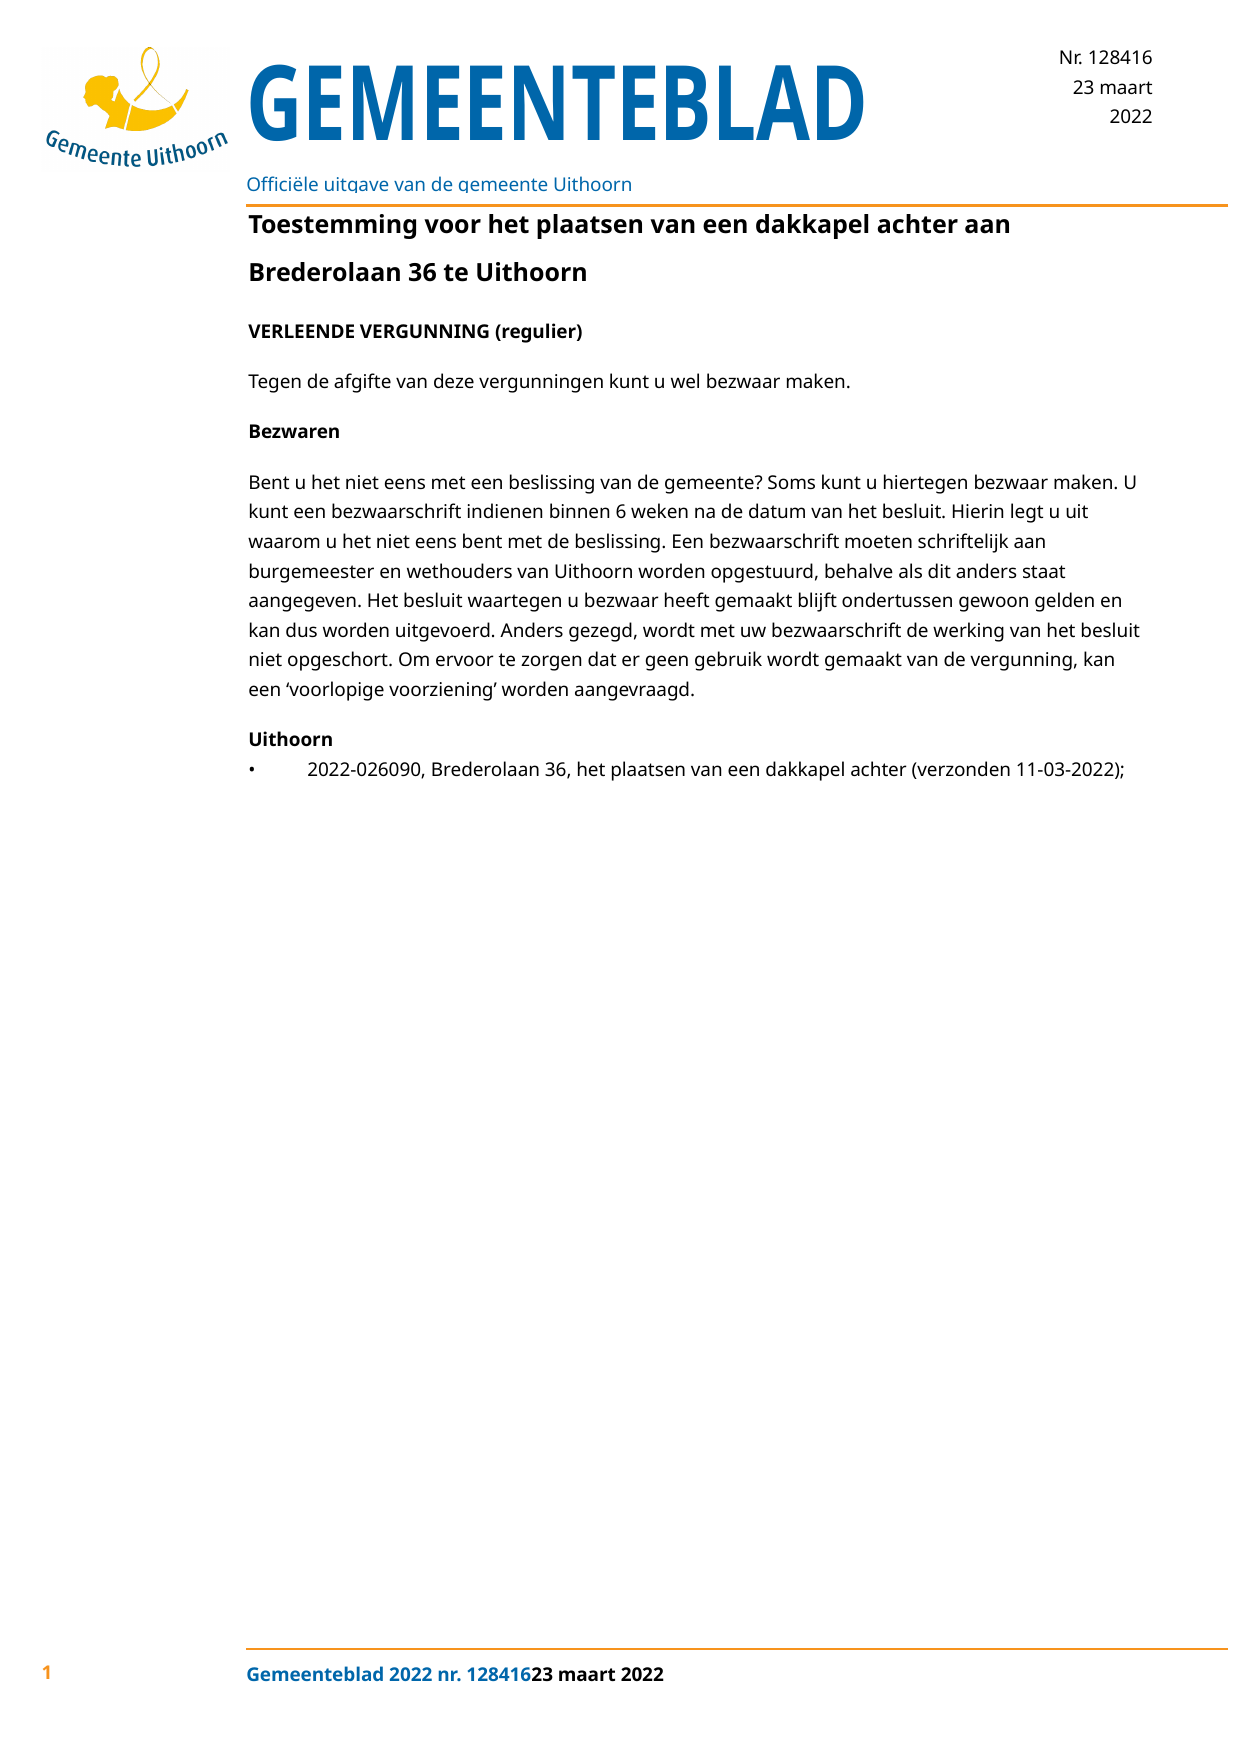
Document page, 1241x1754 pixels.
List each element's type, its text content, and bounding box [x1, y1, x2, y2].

text Uithoorn [248, 727, 1152, 752]
text Bezwaren [248, 419, 1152, 444]
text Tegen de afgifte van deze vergunningen kunt u wel bezwaar maken. [248, 368, 1152, 394]
text Toestemming voor het plaatsen van een dakkapel achter aan Brederolaan 36 te Uithoorn [248, 207, 1152, 288]
picture [41, 47, 231, 172]
text Bent u het niet eens met een beslissing van de gemeente? Soms kunt u hiertegen bezwaar maken. U kunt een bezwaarschrift indienen binnen 6 weken na de datum van het besluit. Hierin legt u uit waarom u het niet eens bent met de beslissing. Een bezwaarschrift moeten schriftelijk aan burgemeester en wethouders van Uithoorn worden opgestuurd, behalve als dit anders staat aangegeven. Het besluit waartegen u bezwaar heeft gemaakt blijft ondertussen gewoon gelden en kan dus worden uitgevoerd. Anders gezegd, wordt met uw bezwaarschrift de werking van het besluit niet opgeschort. Om ervoor te zorgen dat er geen gebruik wordt gemaakt van de vergunning, kan een ‘voorlopige voorziening’ worden aangevraagd. [248, 469, 1152, 702]
text VERLEENDE VERGUNNING (regulier) [248, 318, 1152, 344]
list 2022-026090, Brederolaan 36, het plaatsen van een dakkapel achter (verzonden 11-03-2022); [248, 756, 1152, 782]
